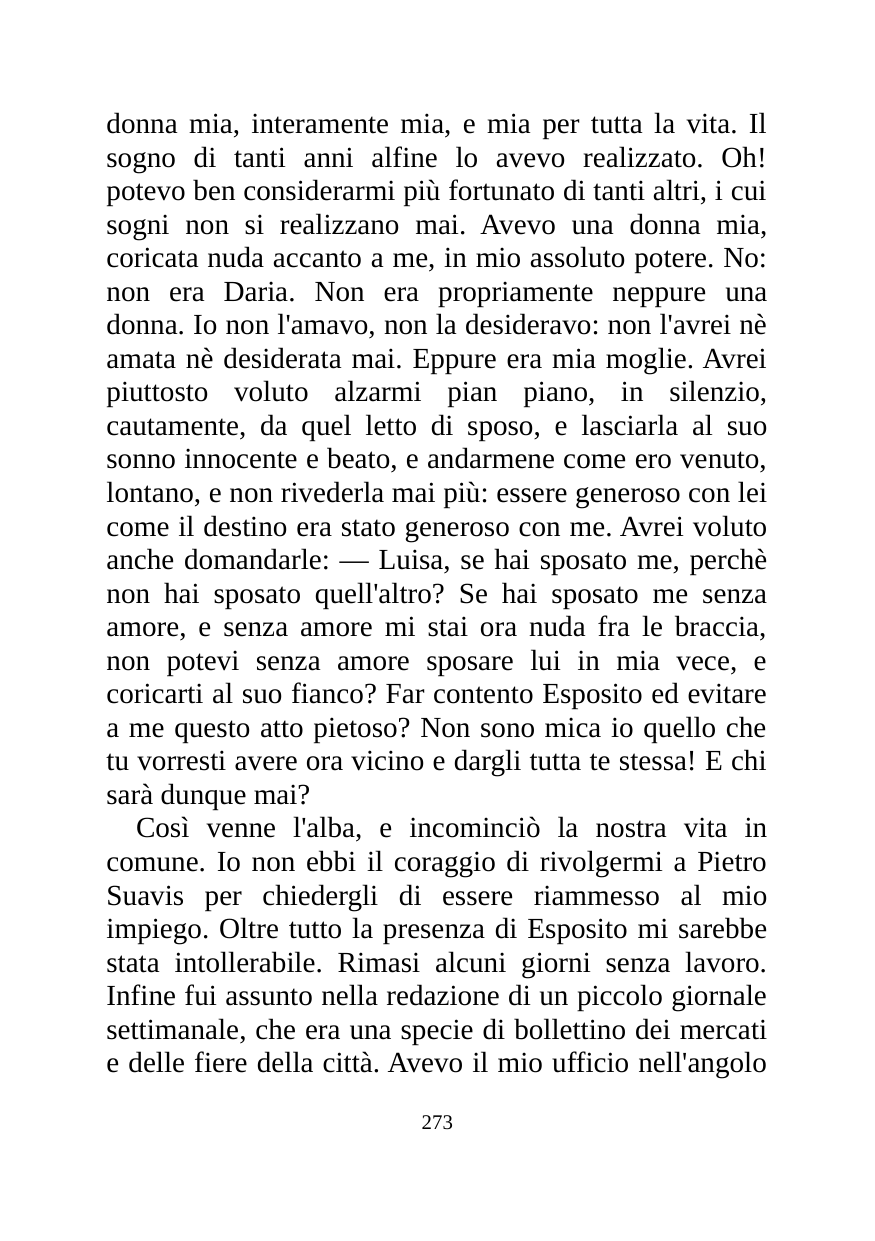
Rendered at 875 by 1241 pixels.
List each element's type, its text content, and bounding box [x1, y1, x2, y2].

text Così venne l'alba, e incominciò la nostra vita in comune. Io non ebbi il coraggio di rivolgermi a Pietro Suavis per chiedergli di essere riammesso al mio impiego. Oltre tutto la presenza di Esposito mi sarebbe stata intollerabile. Rimasi alcuni giorni senza lavoro. Infine fui assunto nella redazione di un piccolo giornale settimanale, che era una specie di bollettino dei mercati e delle fiere della città. Avevo il mio ufficio nell'angolo [106, 811, 768, 1079]
text donna mia, interamente mia, e mia per tutta la vita. Il sogno di tanti anni alfine lo avevo realizzato. Oh! potevo ben considerarmi più fortunato di tanti altri, i cui sogni non si realizzano mai. Avevo una donna mia, coricata nuda accanto a me, in mio assoluto potere. No: non era Daria. Non era propriamente neppure una donna. Io non l'amavo, non la desideravo: non l'avrei nè amata nè desiderata mai. Eppure era mia moglie. Avrei piuttosto voluto alzarmi pian piano, in silenzio, cautamente, da quel letto di sposo, e lasciarla al suo sonno innocente e beato, e andarmene come ero venuto, lontano, e non rivederla mai più: essere generoso con lei come il destino era stato generoso con me. Avrei voluto anche domandarle: — Luisa, se hai sposato me, perchè non hai sposato quell'altro? Se hai sposato me senza amore, e senza amore mi stai ora nuda fra le braccia, non potevi senza amore sposare lui in mia vece, e coricarti al suo fianco? Far contento Esposito ed evitare a me questo atto pietoso? Non sono mica io quello che tu vorresti avere ora vicino e dargli tutta te stessa! E chi sarà dunque mai? [106, 106, 768, 811]
